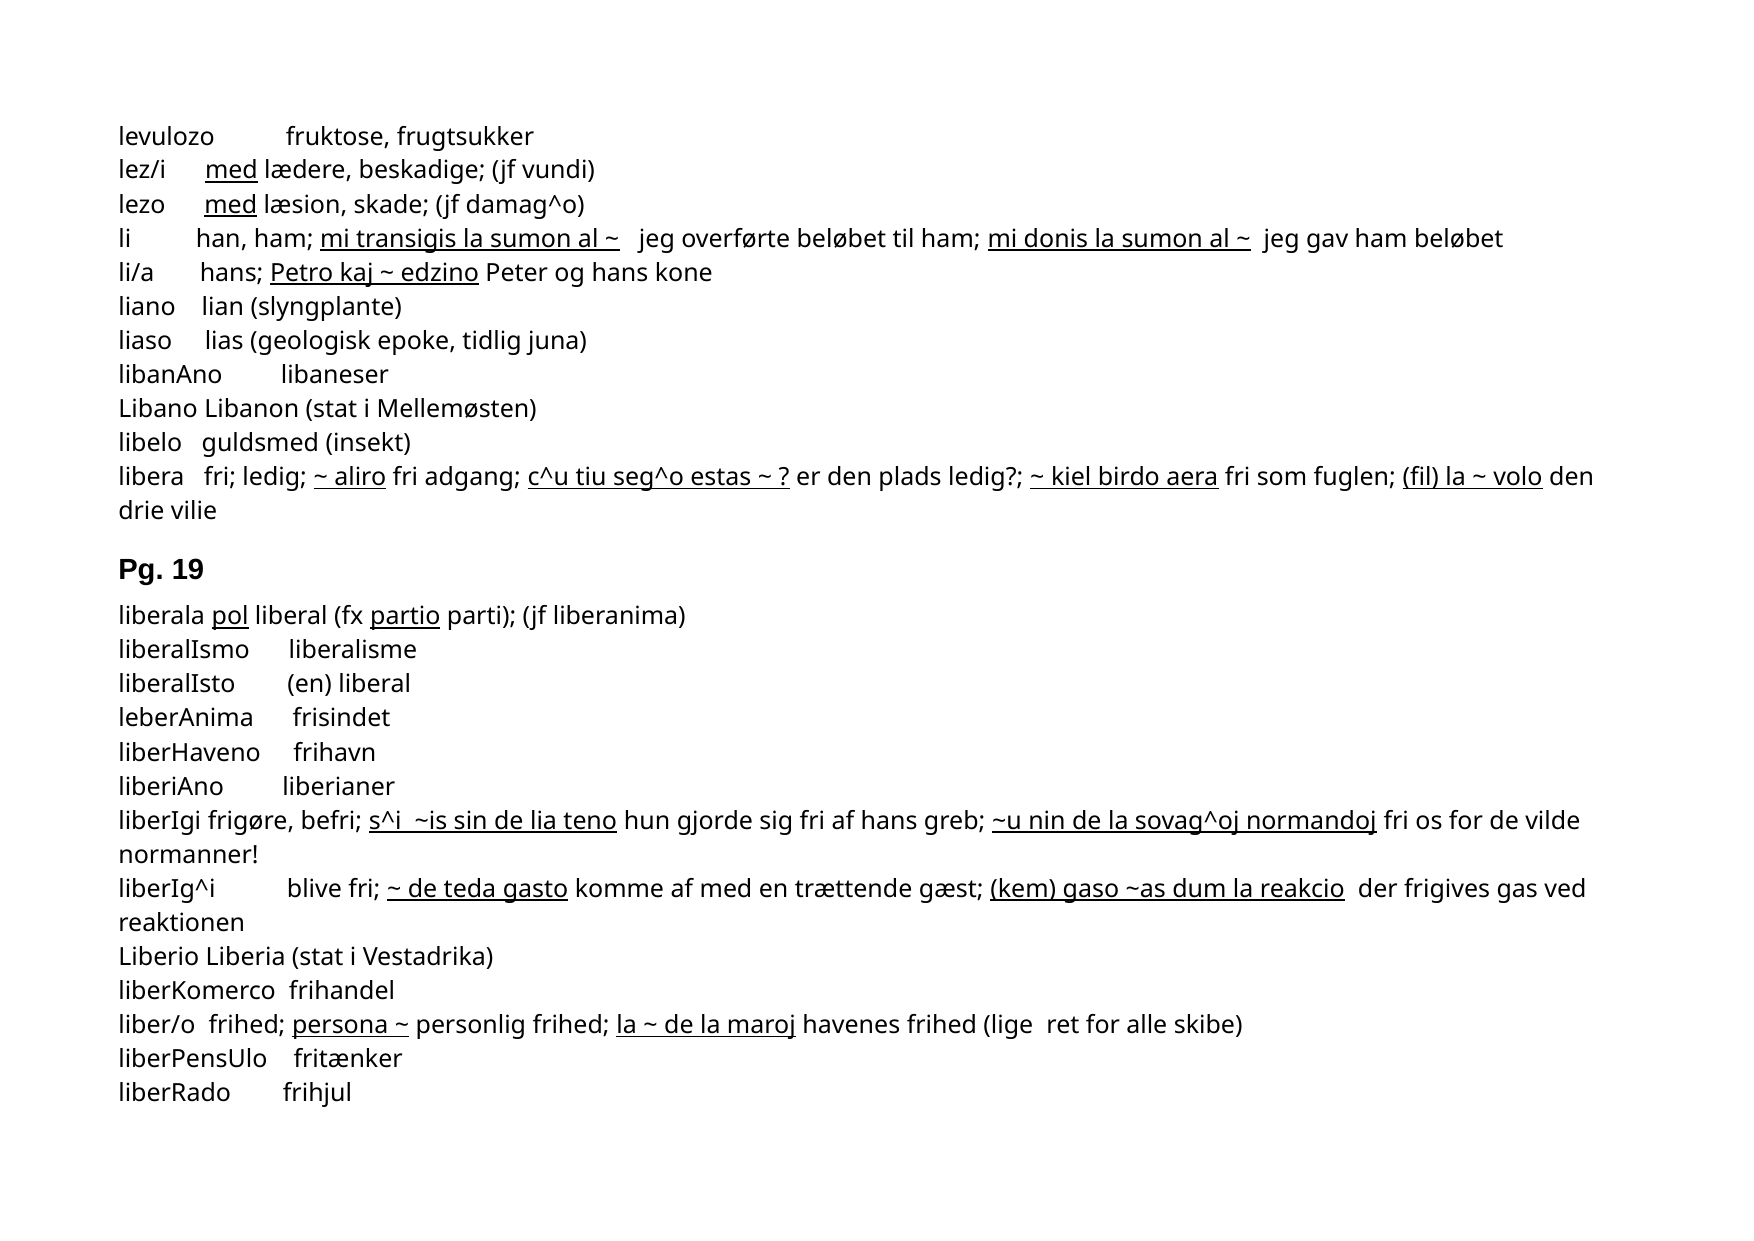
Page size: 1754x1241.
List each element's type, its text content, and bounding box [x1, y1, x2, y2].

text liano lian (slyngplante) [118, 288, 1636, 322]
text liberalIsto (en) liberal [118, 666, 1636, 700]
text liberKomerco frihandel [118, 973, 1636, 1007]
text liberiAno liberianer [118, 768, 1636, 802]
text li/a hans; Petro kaj ~ edzino Peter og hans kone [118, 254, 1636, 288]
text leberAnima frisindet [118, 700, 1636, 734]
text Libano Libanon (stat i Mellemøsten) [118, 391, 1636, 425]
text liberHaveno frihavn [118, 734, 1636, 768]
text li han, ham; mi transigis la sumon al ~ jeg overførte beløbet til ham; mi donis la sumon al ~ jeg gav ham beløbet [118, 220, 1636, 254]
text liberalIsmo liberalisme [118, 632, 1636, 666]
text liberRado frihjul [118, 1075, 1636, 1109]
text liber/o frihed; persona ~ personlig frihed; la ~ de la maroj havenes frihed (lige ret for alle skibe) [118, 1007, 1636, 1041]
subtitle Pg. 19 [118, 552, 1636, 585]
text lezo med læsion, skade; (jf damag^o) [118, 186, 1636, 220]
text Liberio Liberia (stat i Vestadrika) [118, 938, 1636, 973]
text liaso lias (geologisk epoke, tidlig juna) [118, 322, 1636, 357]
text liberala pol liberal (fx partio parti); (jf liberanima) [118, 598, 1636, 632]
text liberPensUlo fritænker [118, 1041, 1636, 1075]
text levulozo fruktose, frugtsukker [118, 118, 1636, 152]
text liberIg^i blive fri; ~ de teda gasto komme af med en trættende gæst; (kem) gaso ~as dum la reakcio der frigives gas ved reaktionen [118, 870, 1636, 938]
text lez/i med lædere, beskadige; (jf vundi) [118, 152, 1636, 186]
text liberIgi frigøre, befri; s^i ~is sin de lia teno hun gjorde sig fri af hans greb; ~u nin de la sovag^oj normandoj fri os for de vilde normanner! [118, 802, 1636, 870]
text libera fri; ledig; ~ aliro fri adgang; c^u tiu seg^o estas ~ ? er den plads ledig?; ~ kiel birdo aera fri som fuglen; (fil) la ~ volo den drie vilie [118, 459, 1636, 527]
text libelo guldsmed (insekt) [118, 425, 1636, 459]
text libanAno libaneser [118, 357, 1636, 391]
